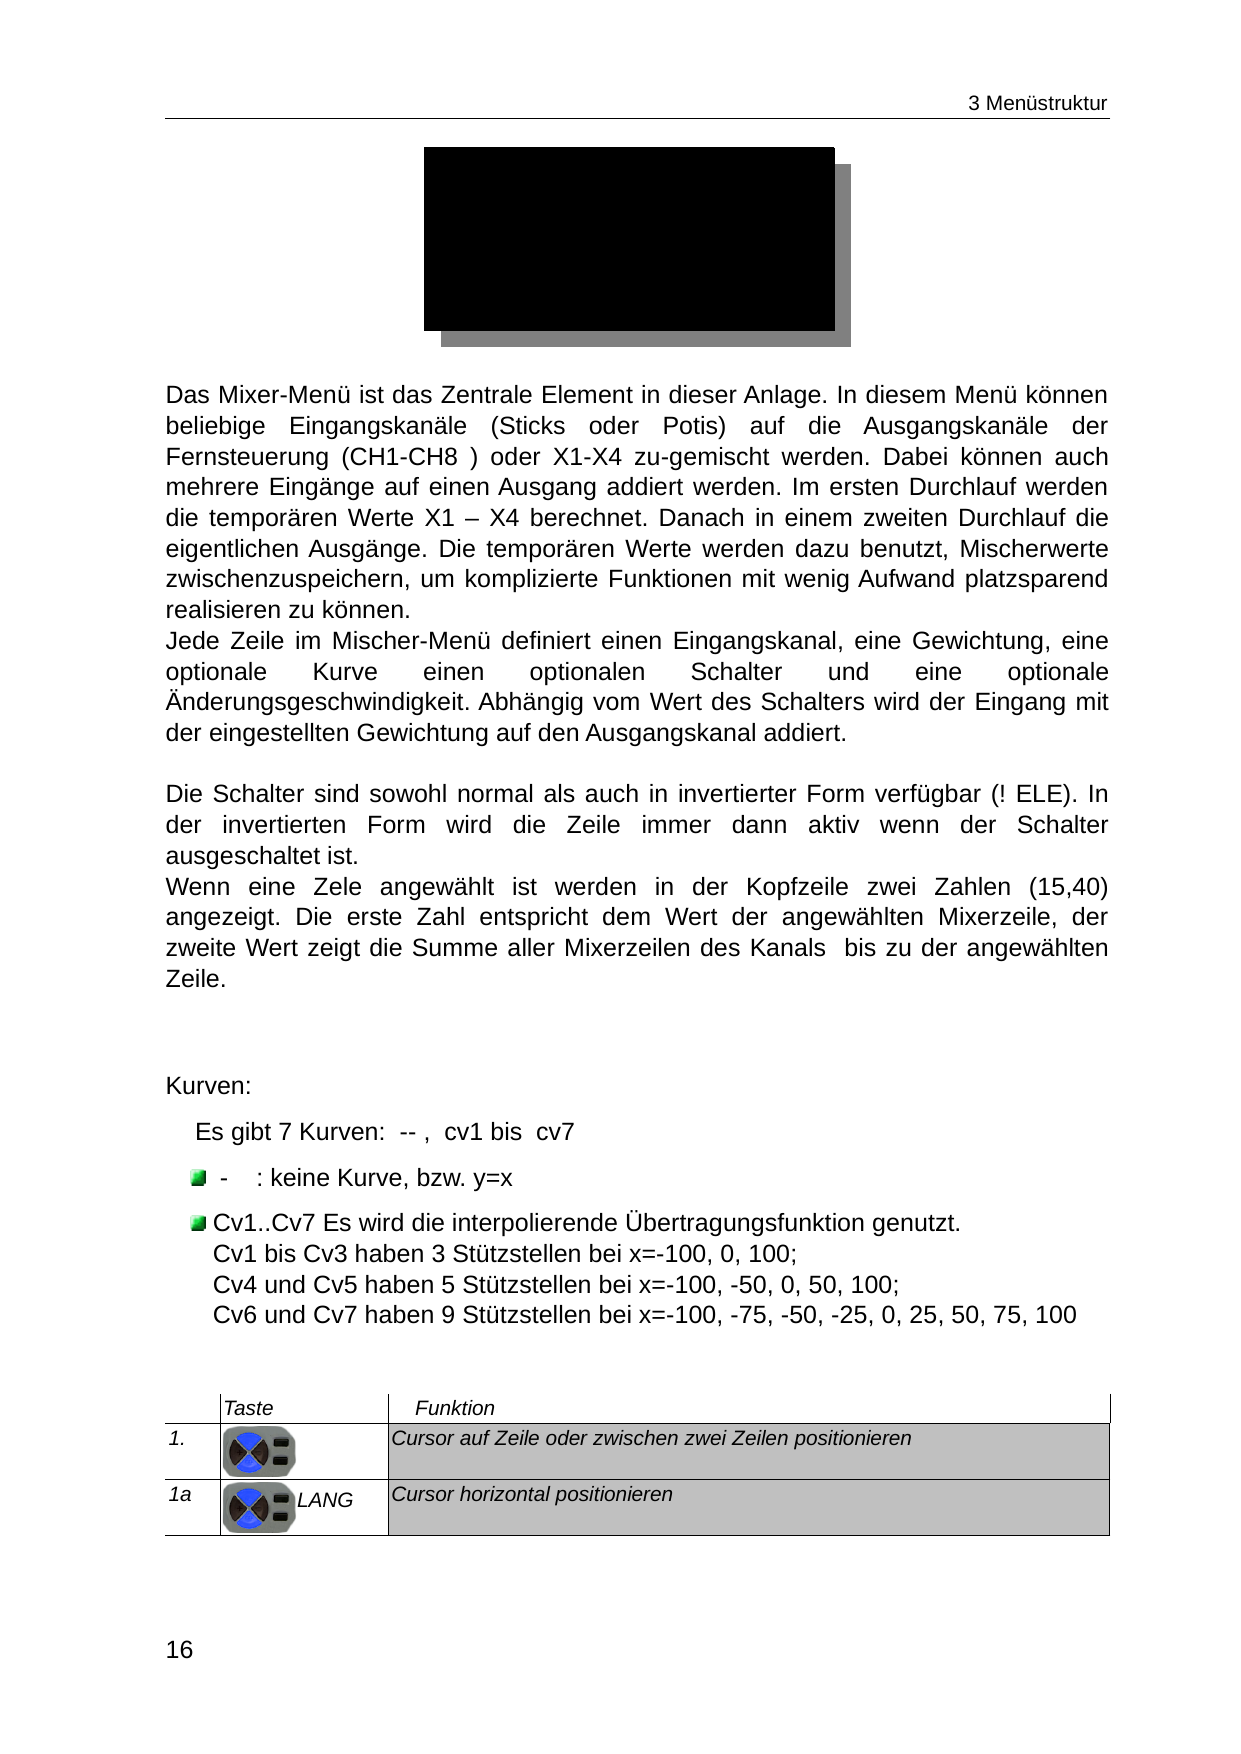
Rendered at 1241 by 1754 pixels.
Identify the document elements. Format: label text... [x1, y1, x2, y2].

text Wenn eine Zele angewählt ist werden in der Kopfzeile zwei Zahlen (15,40) angezeigt. Die erste Zahl entspricht dem Wert der angewählten Mixerzeile, der zweite Wert zeigt die Summe aller Mixerzeilen des Kanals bis zu der angewählten Zeile. [165, 873, 1110, 993]
table_cell Cursor horizontal positionieren [389, 1480, 1109, 1535]
picture [222, 1426, 297, 1477]
table_header [165, 1394, 220, 1423]
text Es gibt 7 Kurven: -- , cv1 bis cv7 [165, 1118, 1110, 1146]
picture [190, 1169, 206, 1186]
picture [190, 1215, 206, 1231]
list Cv1..Cv7 Es wird die interpolierende Übertragungsfunktion genutzt. Cv1 bis Cv3 haben 3 Stützstellen bei x=-100, 0, 100; Cv4 und Cv5 haben 5 Stützstellen bei x=-100, -50, 0, 50, 100; Cv6 und Cv7 haben 9 Stützstellen bei x=-100, -75, -50, -25, 0, 25, 50, 75, 100 [189, 1209, 1110, 1329]
table_header Taste [221, 1394, 388, 1423]
text Kurven: [165, 1072, 1110, 1100]
table_cell 1. [165, 1424, 220, 1479]
table_cell LANG [221, 1480, 388, 1535]
table_cell [221, 1424, 388, 1479]
table_header Funktion [389, 1394, 1110, 1423]
list - : keine Kurve, bzw. y=x [189, 1163, 1110, 1191]
table_cell Cursor auf Zeile oder zwischen zwei Zeilen positionieren [389, 1424, 1109, 1479]
text Das Mixer-Menü ist das Zentrale Element in dieser Anlage. In diesem Menü können beliebige Eingangskanäle (Sticks oder Potis) auf die Ausgangskanäle der Fernsteuerung (CH1-CH8 ) oder X1-X4 zu-gemischt werden. Dabei können auch mehrere Eingänge auf einen Ausgang addiert werden. Im ersten Durchlauf werden die temporären Werte X1 – X4 berechnet. Danach in einem zweiten Durchlauf die eigentlichen Ausgänge. Die temporären Werte werden dazu benutzt, Mischerwerte zwischenzuspeichern, um komplizierte Funktionen mit wenig Aufwand platzsparend realisieren zu können. [165, 381, 1110, 624]
table_cell 1a [165, 1480, 220, 1535]
picture [222, 1482, 297, 1533]
text Die Schalter sind sowohl normal als auch in invertierter Form verfügbar (! ELE). In der invertierten Form wird die Zeile immer dann aktiv wenn der Schalter ausgeschaltet ist. [165, 780, 1110, 870]
text Jede Zeile im Mischer-Menü definiert einen Eingangskanal, eine Gewichtung, eine optionale Kurve einen optionalen Schalter und eine optionale Änderungsgeschwindigkeit. Abhängig vom Wert des Schalters wird der Eingang mit der eingestellten Gewichtung auf den Ausgangskanal addiert. [165, 627, 1110, 747]
